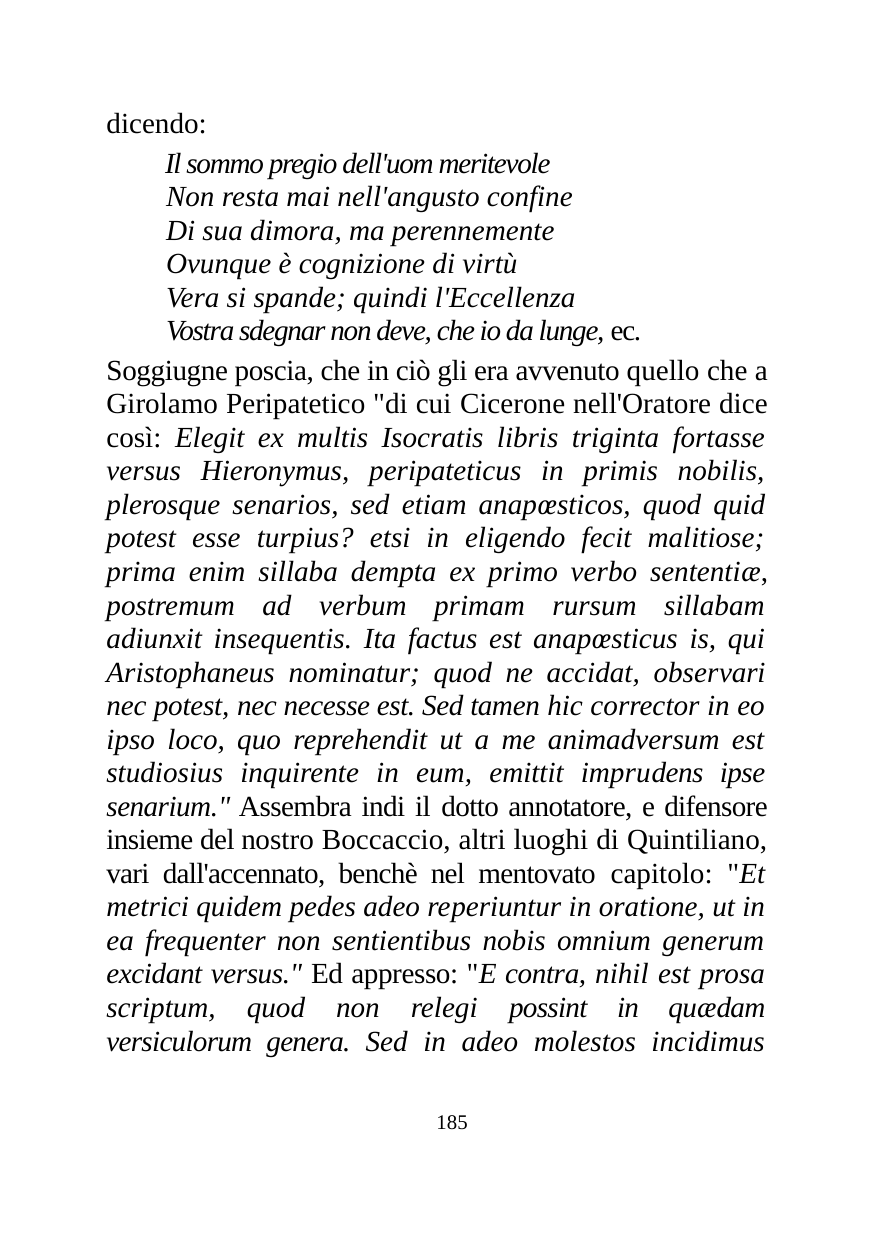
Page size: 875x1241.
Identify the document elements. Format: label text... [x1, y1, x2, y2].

text Soggiugne poscia, che in ciò gli era avvenuto quello che a Girolamo Peripatetico "di cui Cicerone nell'Oratore dice così: Elegit ex multis Isocratis libris triginta fortasse versus Hieronymus, peripateticus in primis nobilis, plerosque senarios, sed etiam anapœsticos, quod quid potest esse turpius? etsi in eligendo fecit malitiose; prima enim sillaba dempta ex primo verbo sententiæ, postremum ad verbum primam rursum sillabam adiunxit insequentis. Ita factus est anapœsticus is, qui Aristophaneus nominatur; quod ne accidat, observari nec potest, nec necesse est. Sed tamen hic corrector in eo ipso loco, quo reprehendit ut a me animadversum est studiosius inquirente in eum, emittit imprudens ipse senarium." Assembra indi il dotto annotatore, e difensore insieme del nostro Boccaccio, altri luoghi di Quintiliano, vari dall'accennato, benchè nel mentovato capitolo: "Et metrici quidem pedes adeo reperiuntur in oratione, ut in ea frequenter non sentientibus nobis omnium generum excidant versus." Ed appresso: "E contra, nihil est prosa scriptum, quod non relegi possint in quædam versiculorum genera. Sed in adeo molestos incidimus [106, 353, 768, 1057]
text Il sommo pregio dell'uom meritevole Non resta mai nell'angusto confine Di sua dimora, ma perennemente Ovunque è cognizione di virtù Vera si spande; quindi l'Eccellenza Vostra sdegnar non deve, che io da lunge, ec. [165, 146, 768, 347]
text dicendo: [106, 106, 768, 140]
